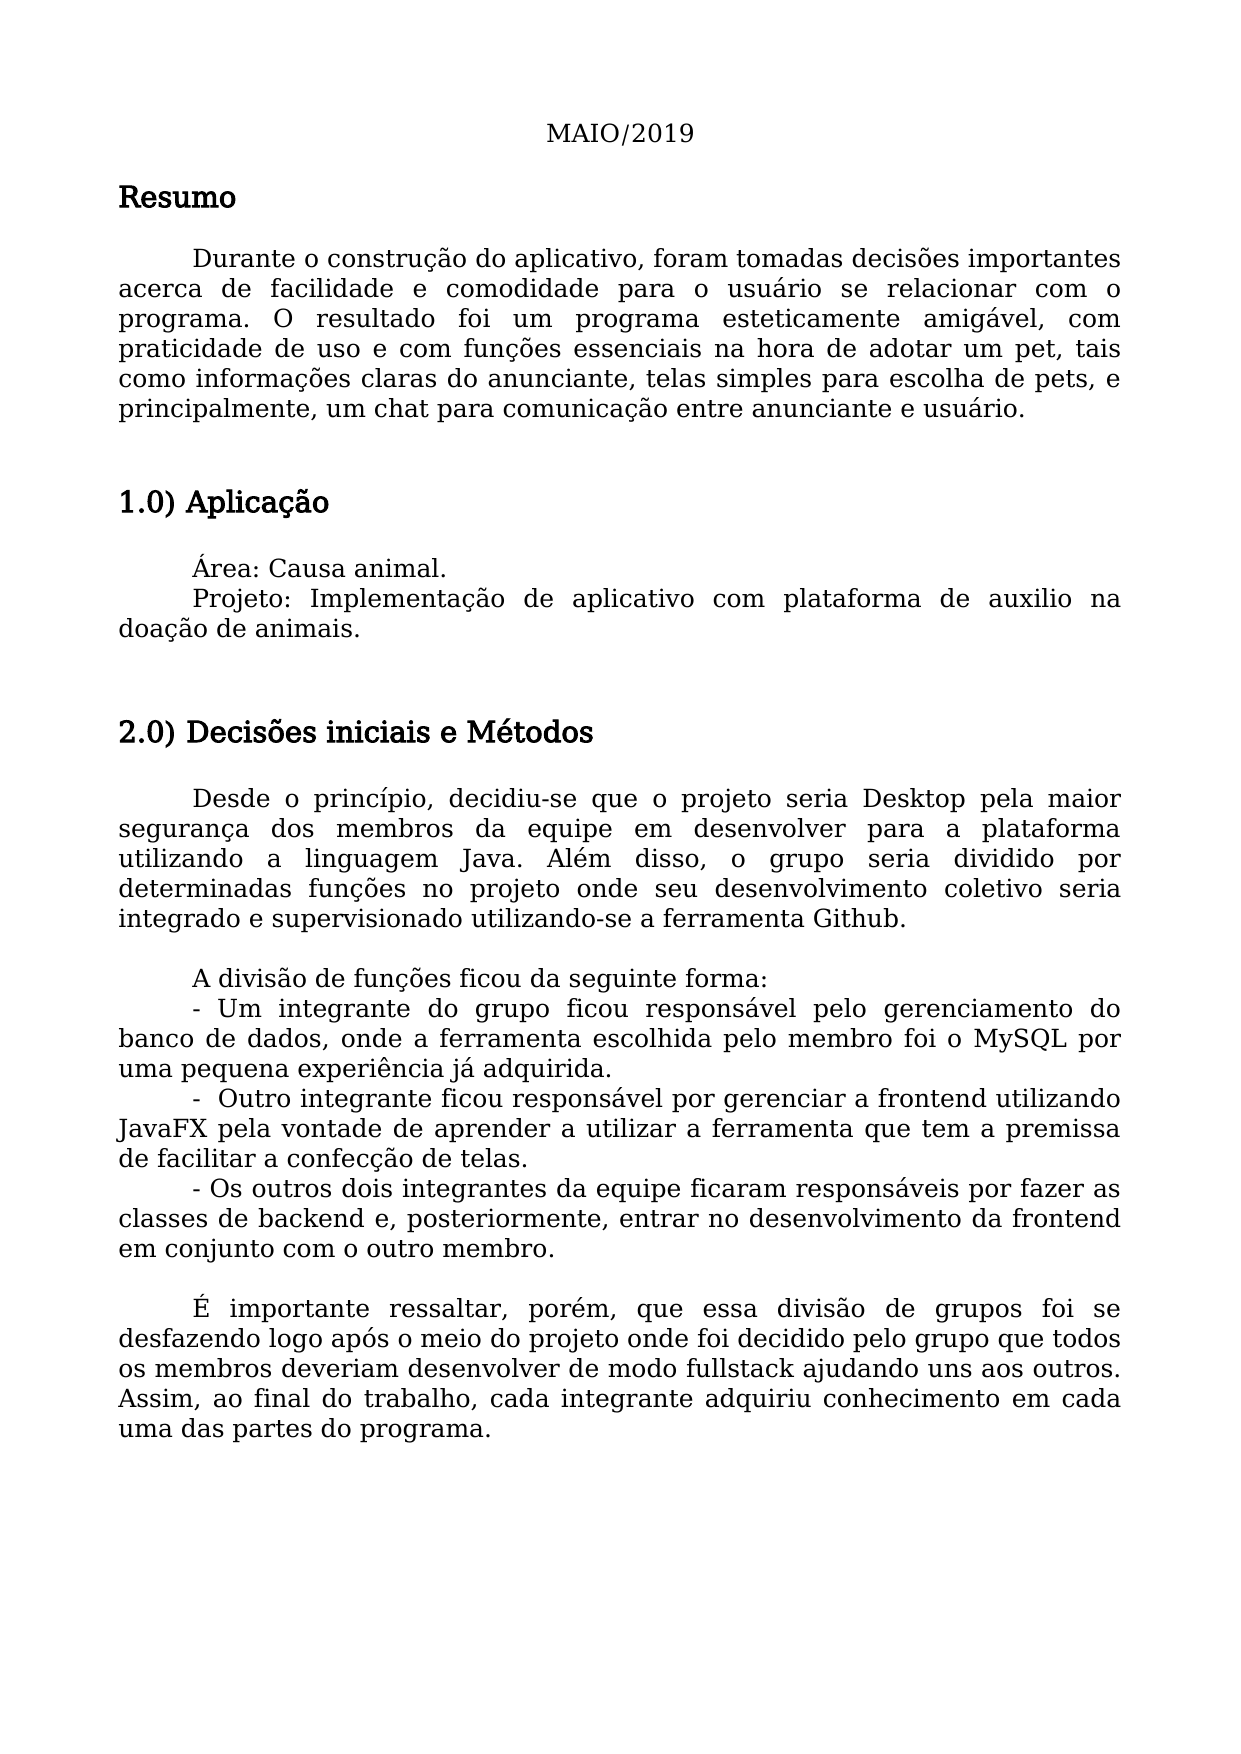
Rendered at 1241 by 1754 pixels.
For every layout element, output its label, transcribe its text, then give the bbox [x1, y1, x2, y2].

text MAIO/2019 [118, 118, 1122, 148]
text Desde o princípio, decidiu-se que o projeto seria Desktop pela maior segurança dos membros da equipe em desenvolver para a plataforma utilizando a linguagem Java. Além disso, o grupo seria dividido por determinadas funções no projeto onde seu desenvolvimento coletivo seria integrado e supervisionado utilizando-se a ferramenta Github. [118, 783, 1122, 933]
text Resumo [118, 178, 1122, 213]
text 2.0) Decisões iniciais e Métodos [118, 713, 1122, 748]
text Projeto: Implementação de aplicativo com plataforma de auxilio na doação de animais. [118, 583, 1122, 643]
text Área: Causa animal. [118, 548, 1122, 583]
text 1.0) Aplicação [118, 483, 1122, 518]
text Durante o construção do aplicativo, foram tomadas decisões importantes acerca de facilidade e comodidade para o usuário se relacionar com o programa. O resultado foi um programa esteticamente amigável, com praticidade de uso e com funções essenciais na hora de adotar um pet, tais como informações claras do anunciante, telas simples para escolha de pets, e principalmente, um chat para comunicação entre anunciante e usuário. [118, 243, 1122, 423]
text É importante ressaltar, porém, que essa divisão de grupos foi se desfazendo logo após o meio do projeto onde foi decidido pelo grupo que todos os membros deveriam desenvolver de modo fullstack ajudando uns aos outros. Assim, ao final do trabalho, cada integrante adquiriu conhecimento em cada uma das partes do programa. [118, 1293, 1122, 1443]
text - Os outros dois integrantes da equipe ficaram responsáveis por fazer as classes de backend e, posteriormente, entrar no desenvolvimento da frontend em conjunto com o outro membro. [118, 1173, 1122, 1263]
text - Um integrante do grupo ficou responsável pelo gerenciamento do banco de dados, onde a ferramenta escolhida pelo membro foi o MySQL por uma pequena experiência já adquirida. [118, 993, 1122, 1083]
text - Outro integrante ficou responsável por gerenciar a frontend utilizando JavaFX pela vontade de aprender a utilizar a ferramenta que tem a premissa de facilitar a confecção de telas. [118, 1083, 1122, 1173]
text A divisão de funções ficou da seguinte forma: [118, 963, 1122, 993]
